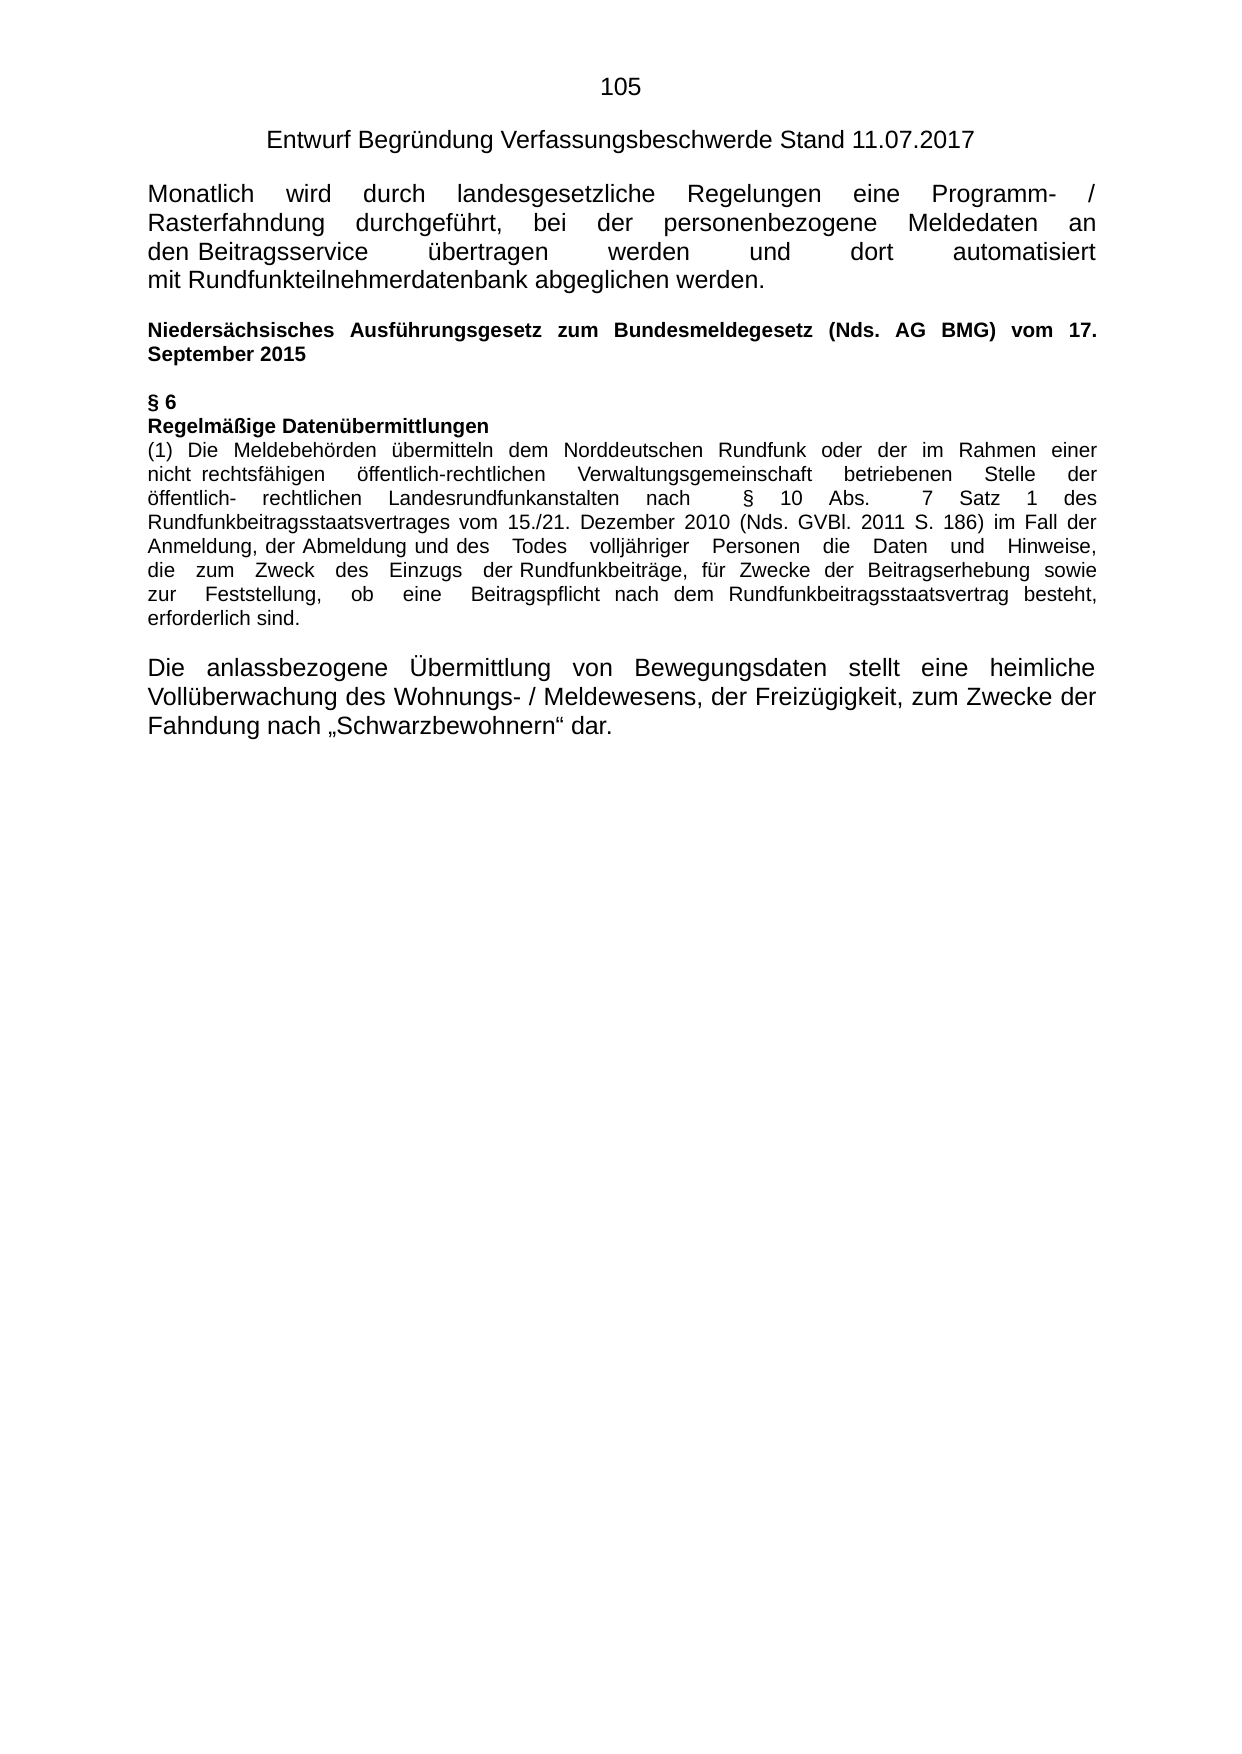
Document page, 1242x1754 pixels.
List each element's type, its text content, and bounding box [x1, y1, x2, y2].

text Die anlassbezogene Übermittlung von Bewegungsdaten stellt eine heimliche Vollüberwachung des Wohnungs- / Meldewesens, der Freizügigkeit, zum Zwecke der Fahndung nach „Schwarzbewohnern“ dar. [147, 653, 1098, 739]
text Entwurf Begründung Verfassungsbeschwerde Stand 11.07.2017 [259, 126, 982, 154]
text (1) Die Meldebehörden übermitteln dem Norddeutschen Rundfunk oder der im Rahmen einer nicht rechtsfähigen öffentlich-rechtlichen Verwaltungsgemeinschaft betriebenen Stelle der öffentlich- rechtlichen Landesrundfunkanstalten nach § 10 Abs. 7 Satz 1 des Rundfunkbeitragsstaatsvertrages vom 15./21. Dezember 2010 (Nds. GVBl. 2011 S. 186) im Fall der Anmeldung, der Abmeldung und des Todes volljähriger Personen die Daten und Hinweise, die zum Zweck des Einzugs der Rundfunkbeiträge, für Zwecke der Beitragserhebung sowie zur Feststellung, ob eine Beitragspflicht nach dem Rundfunkbeitragsstaatsvertrag besteht, erforderlich sind. [147, 438, 1097, 629]
text Monatlich wird durch landesgesetzliche Regelungen eine Programm- / Rasterfahndung durchgeführt, bei der personenbezogene Meldedaten an den Beitragsservice übertragen werden und dort automatisiert mit Rundfunkteilnehmerdatenbank abgeglichen werden. [147, 179, 1098, 294]
text Regelmäßige Datenübermittlungen [147, 414, 497, 438]
text § 6 [147, 390, 181, 414]
text 105 [595, 72, 646, 100]
text Niedersächsisches Ausführungsgesetz zum Bundesmeldegesetz (Nds. AG BMG) vom 17. September 2015 [147, 318, 1097, 366]
